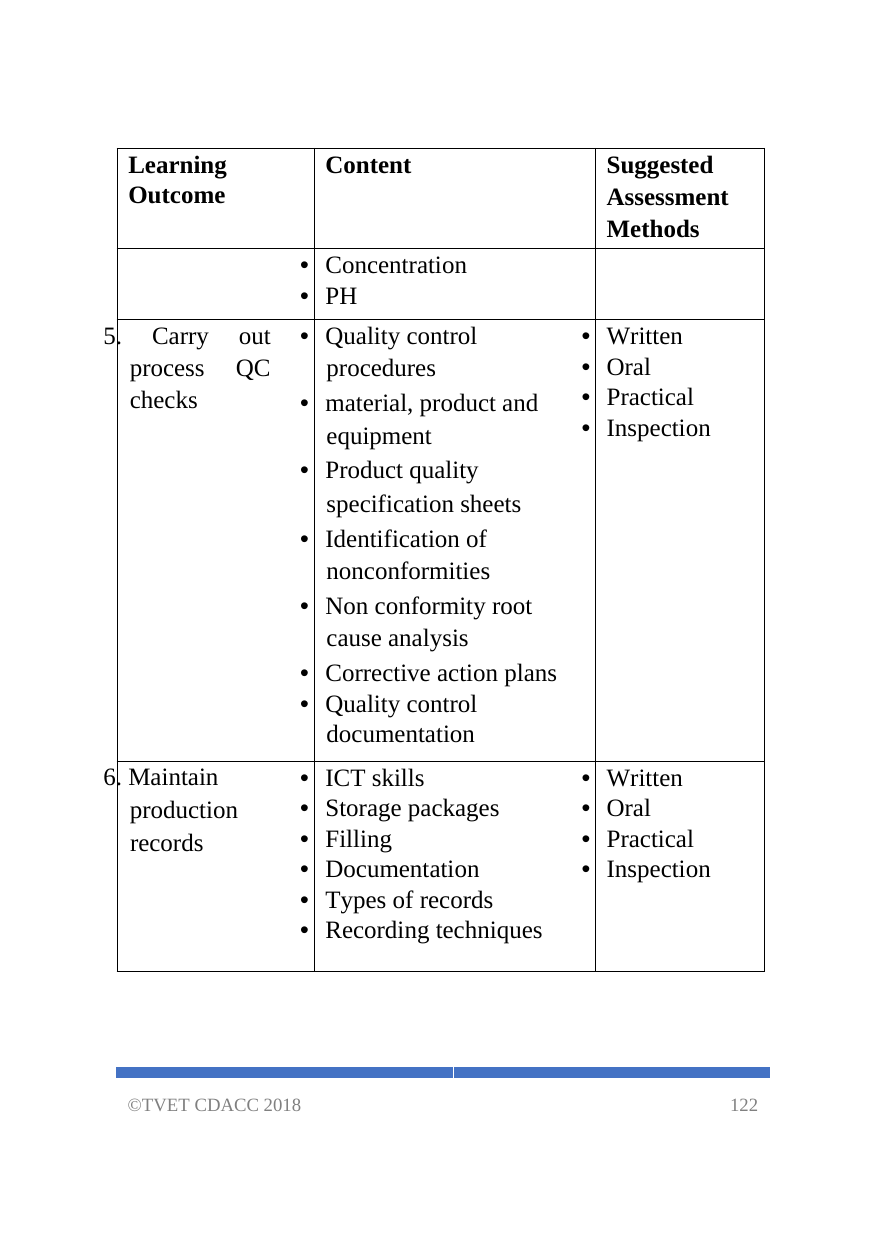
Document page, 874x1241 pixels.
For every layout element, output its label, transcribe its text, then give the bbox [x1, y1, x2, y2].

table_header Suggested Assessment Methods [596, 149, 764, 248]
table_cell [596, 249, 764, 319]
table_header Learning Outcome [118, 149, 314, 248]
table_cell [118, 249, 314, 319]
table_cell 6. Maintain production records [118, 762, 314, 971]
table_cell Quality control procedures material, product and equipment Product quality specification sheets Identification of nonconformities Non conformity root cause analysis Corrective action plans Quality control documentation [315, 320, 595, 761]
table_cell Concentration PH [315, 249, 595, 319]
table_cell Written Oral Practical Inspection [596, 762, 764, 971]
table_header Content [315, 149, 595, 248]
table_cell 5. Carry out process QC checks [118, 320, 314, 761]
table_cell Written Oral Practical Inspection [596, 320, 764, 761]
table_cell ICT skills Storage packages Filling Documentation Types of records Recording techniques [315, 762, 595, 971]
